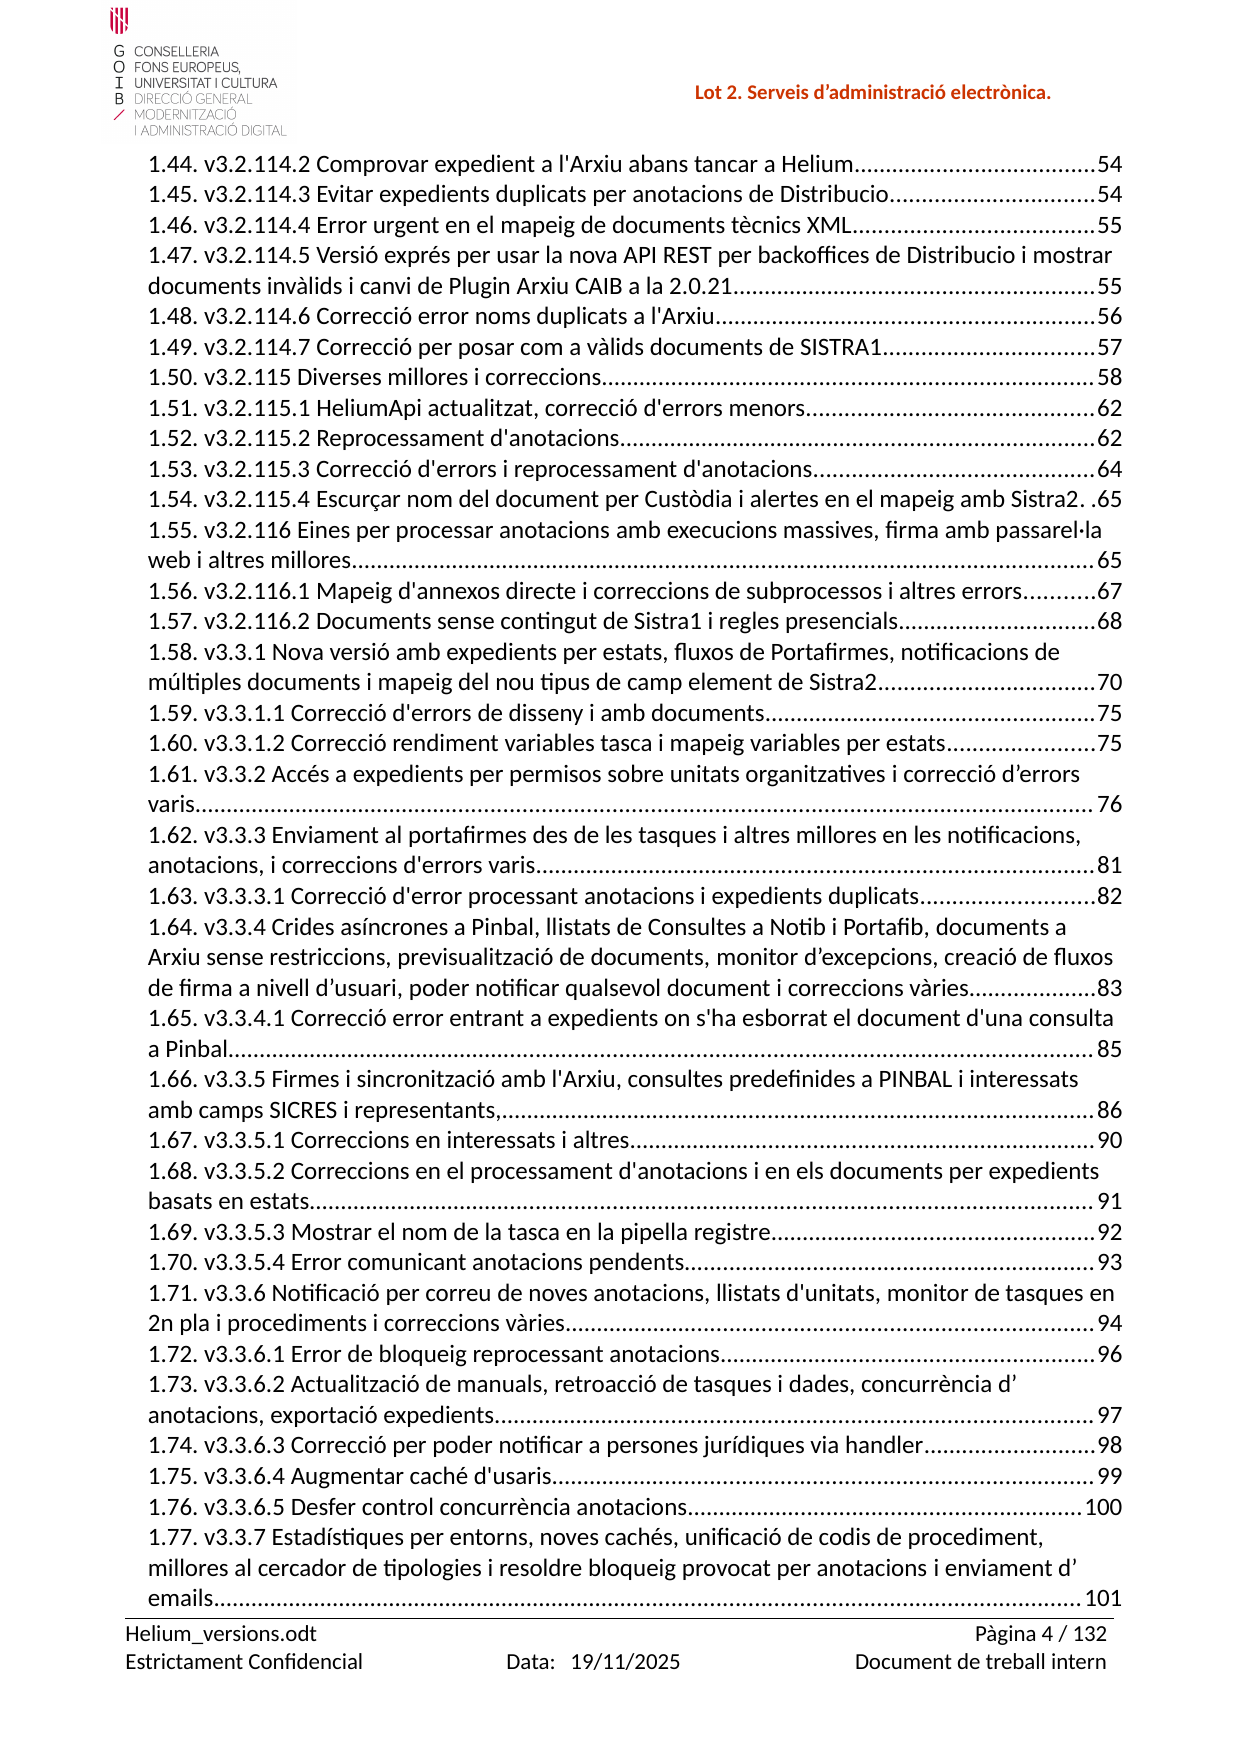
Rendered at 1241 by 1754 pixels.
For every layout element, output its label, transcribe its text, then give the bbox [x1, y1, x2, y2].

text 1.49. v3.2.114.7 Correcció per posar com a vàlids documents de SISTRA1 57 [148, 331, 1122, 361]
text 1.44. v3.2.114.2 Comprovar expedient a l'Arxiu abans tancar a Helium 54 [148, 148, 1122, 178]
text 1.67. v3.3.5.1 Correccions en interessats i altres 90 [148, 1124, 1122, 1155]
text 1.77. v3.3.7 Estadístiques per entorns, noves cachés, unificació de codis de procediment, millores al cercador de tipologies i resoldre bloqueig provocat per anotacions i enviament d’ emails. 101 [148, 1521, 1122, 1613]
text 1.71. v3.3.6 Notificació per correu de noves anotacions, llistats d'unitats, monitor de tasques en 2n pla i procediments i correccions vàries 94 [148, 1277, 1122, 1338]
text 1.59. v3.3.1.1 Correcció d'errors de disseny i amb documents 75 [148, 697, 1122, 728]
text 1.76. v3.3.6.5 Desfer control concurrència anotacions 100 [148, 1491, 1122, 1521]
text 1.72. v3.3.6.1 Error de bloqueig reprocessant anotacions 96 [148, 1338, 1122, 1368]
text 1.57. v3.2.116.2 Documents sense contingut de Sistra1 i regles presencials 68 [148, 606, 1122, 636]
text 1.64. v3.3.4 Crides asíncrones a Pinbal, llistats de Consultes a Notib i Portafib, documents a Arxiu sense restriccions, previsualització de documents, monitor d’excepcions, creació de fluxos de firma a nivell d’usuari, poder notificar qualsevol document i correccions vàries. 83 [148, 911, 1122, 1002]
text 1.66. v3.3.5 Firmes i sincronització amb l'Arxiu, consultes predefinides a PINBAL i interessats amb camps SICRES i representants, 86 [148, 1063, 1122, 1124]
text 1.69. v3.3.5.3 Mostrar el nom de la tasca en la pipella registre 92 [148, 1216, 1122, 1246]
text 1.65. v3.3.4.1 Correcció error entrant a expedients on s'ha esborrat el document d'una consulta a Pinbal 85 [148, 1002, 1122, 1063]
text 1.56. v3.2.116.1 Mapeig d'annexos directe i correccions de subprocessos i altres errors 67 [148, 575, 1122, 606]
text 1.50. v3.2.115 Diverses millores i correccions 58 [148, 361, 1122, 392]
text 1.75. v3.3.6.4 Augmentar caché d'usaris 99 [148, 1460, 1122, 1491]
text 1.52. v3.2.115.2 Reprocessament d'anotacions 62 [148, 422, 1122, 453]
text 1.70. v3.3.5.4 Error comunicant anotacions pendents 93 [148, 1246, 1122, 1277]
text 1.46. v3.2.114.4 Error urgent en el mapeig de documents tècnics XML 55 [148, 209, 1122, 239]
text 1.62. v3.3.3 Enviament al portafirmes des de les tasques i altres millores en les notificacions, anotacions, i correccions d'errors varis 81 [148, 819, 1122, 880]
text 1.74. v3.3.6.3 Correcció per poder notificar a persones jurídiques via handler 98 [148, 1429, 1122, 1460]
text 1.55. v3.2.116 Eines per processar anotacions amb execucions massives, firma amb passarel·la web i altres millores 65 [148, 514, 1122, 575]
text 1.73. v3.3.6.2 Actualització de manuals, retroacció de tasques i dades, concurrència d’ anotacions, exportació expedients. 97 [148, 1368, 1122, 1429]
text 1.58. v3.3.1 Nova versió amb expedients per estats, fluxos de Portafirmes, notificacions de múltiples documents i mapeig del nou tipus de camp element de Sistra2 70 [148, 636, 1122, 697]
picture [100, 0, 297, 144]
text 1.53. v3.2.115.3 Correcció d'errors i reprocessament d'anotacions 64 [148, 453, 1122, 483]
text 1.47. v3.2.114.5 Versió exprés per usar la nova API REST per backoffices de Distribucio i mostrar documents invàlids i canvi de Plugin Arxiu CAIB a la 2.0.21 55 [148, 239, 1122, 300]
text 1.45. v3.2.114.3 Evitar expedients duplicats per anotacions de Distribucio 54 [148, 178, 1122, 209]
text 1.68. v3.3.5.2 Correccions en el processament d'anotacions i en els documents per expedients basats en estats 91 [148, 1155, 1122, 1216]
text 1.60. v3.3.1.2 Correcció rendiment variables tasca i mapeig variables per estats 75 [148, 728, 1122, 758]
text 1.63. v3.3.3.1 Correcció d'error processant anotacions i expedients duplicats 82 [148, 880, 1122, 911]
text 1.48. v3.2.114.6 Correcció error noms duplicats a l'Arxiu 56 [148, 300, 1122, 331]
text 1.61. v3.3.2 Accés a expedients per permisos sobre unitats organitzatives i correcció d’errors varis 76 [148, 758, 1122, 819]
text 1.54. v3.2.115.4 Escurçar nom del document per Custòdia i alertes en el mapeig amb Sistra2 65 [148, 483, 1122, 514]
text 1.51. v3.2.115.1 HeliumApi actualitzat, correcció d'errors menors 62 [148, 392, 1122, 422]
